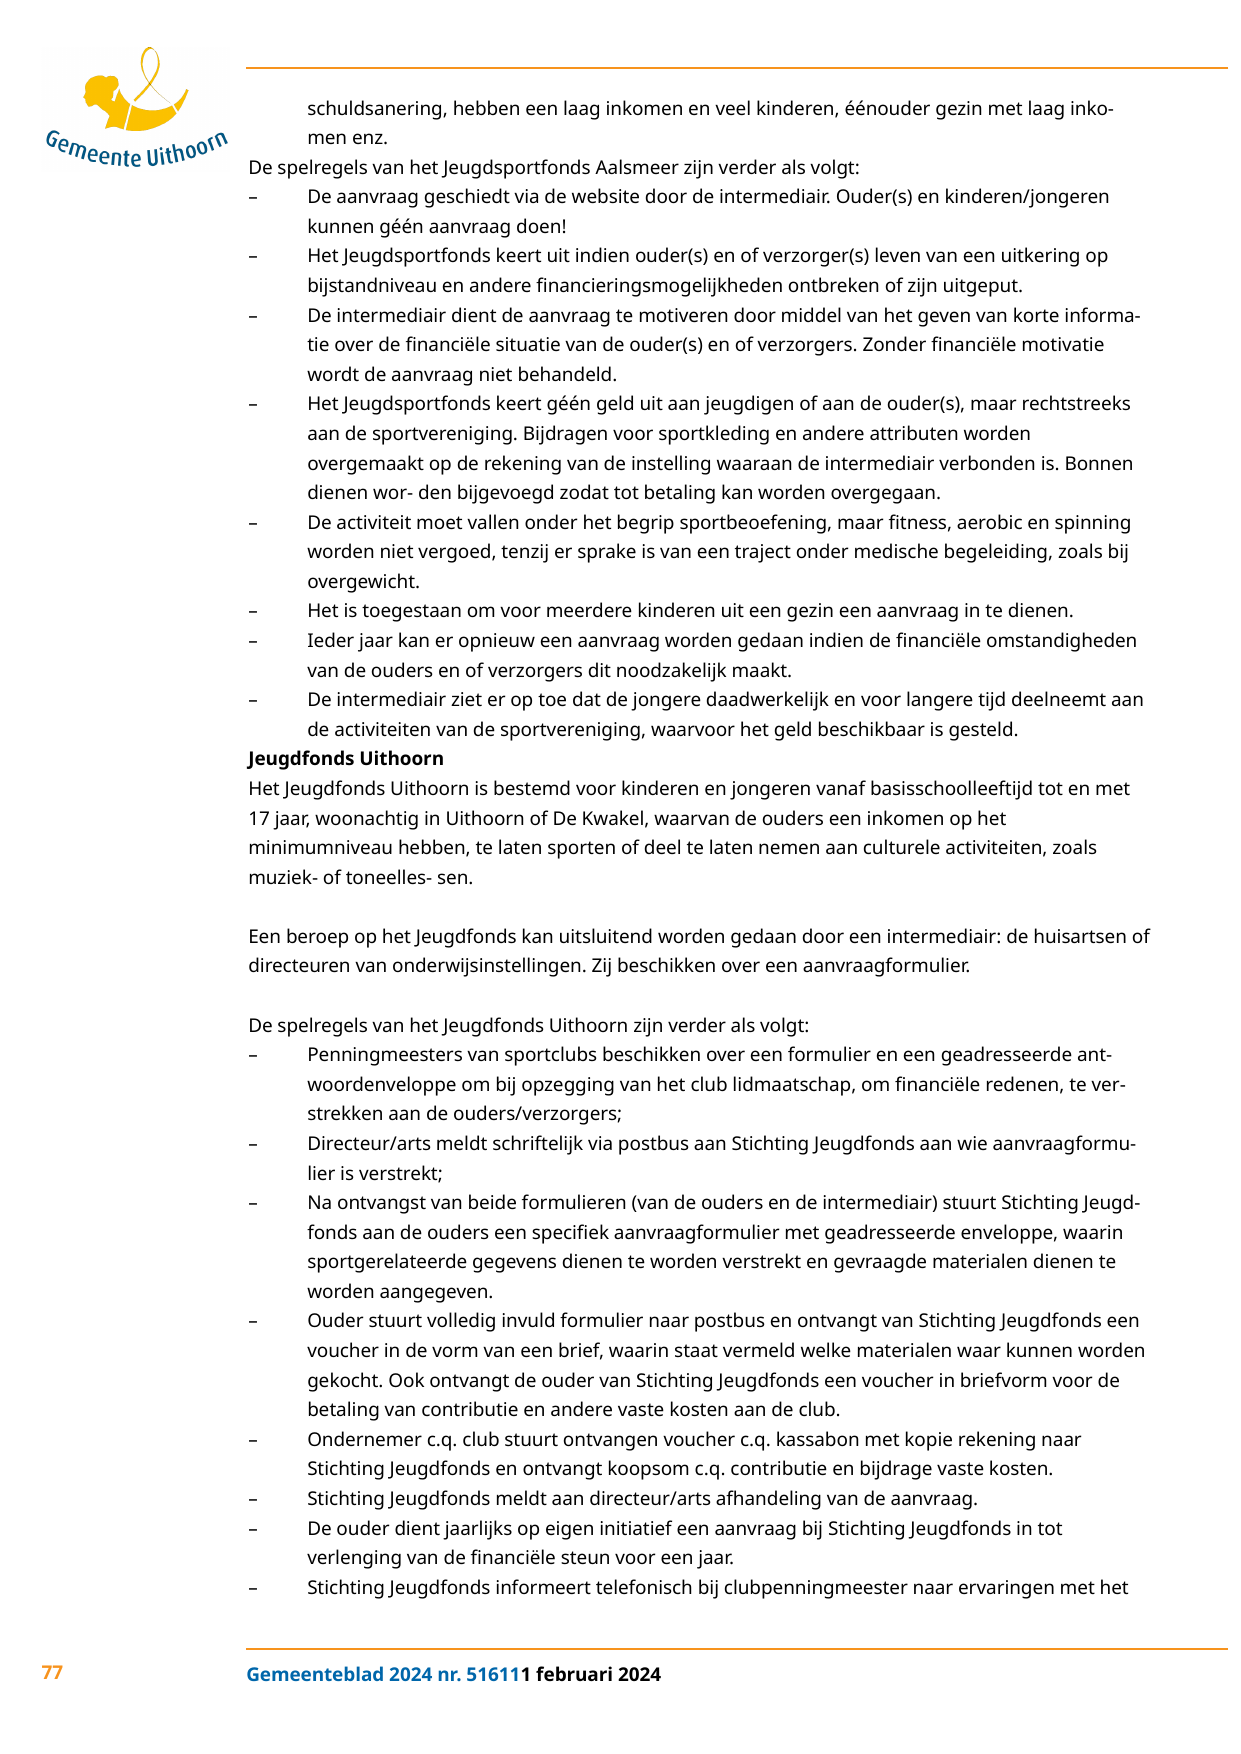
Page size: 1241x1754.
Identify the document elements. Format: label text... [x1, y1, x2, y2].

list Het Jeugdsportfonds keert uit indien ouder(s) en of verzorger(s) leven van een uitkering op bijstandniveau en andere financieringsmogelijkheden ontbreken of zijn uitgeput. [248, 243, 1152, 298]
list De ouder dient jaarlijks op eigen initiatief een aanvraag bij Stichting Jeugdfonds in tot verlenging van de financiële steun voor een jaar. [248, 1515, 1152, 1570]
list Directeur/arts meldt schriftelijk via postbus aan Stichting Jeugdfonds aan wie aanvraagformu- lier is verstrekt; [248, 1130, 1152, 1186]
picture [41, 47, 231, 172]
list schuldsanering, hebben een laag inkomen en veel kinderen, éénouder gezin met laag inko- men enz. [248, 95, 1152, 150]
list Ieder jaar kan er opnieuw een aanvraag worden gedaan indien de financiële omstandigheden van de ouders en of verzorgers dit noodzakelijk maakt. [248, 627, 1152, 683]
text Een beroep op het Jeugdfonds kan uitsluitend worden gedaan door een intermediair: de huisartsen of directeuren van onderwijsinstellingen. Zij beschikken over een aanvraagformulier. [248, 923, 1152, 978]
list Penningmeesters van sportclubs beschikken over een formulier en een geadresseerde ant- woordenveloppe om bij opzegging van het club lidmaatschap, om financiële redenen, te ver- strekken aan de ouders/verzorgers; [248, 1041, 1152, 1126]
list De intermediair dient de aanvraag te motiveren door middel van het geven van korte informa- tie over de financiële situatie van de ouder(s) en of verzorgers. Zonder financiële motivatie wordt de aanvraag niet behandeld. [248, 302, 1152, 387]
list Stichting Jeugdfonds informeert telefonisch bij clubpenningmeester naar ervaringen met het [248, 1574, 1152, 1600]
list De intermediair ziet er op toe dat de jongere daadwerkelijk en voor langere tijd deelneemt aan de activiteiten van de sportvereniging, waarvoor het geld beschikbaar is gesteld. [248, 686, 1152, 742]
list Het Jeugdsportfonds keert géén geld uit aan jeugdigen of aan de ouder(s), maar rechtstreeks aan de sportvereniging. Bijdragen voor sportkleding en andere attributen worden overgemaakt op de rekening van de instelling waaraan de intermediair verbonden is. Bonnen dienen wor- den bijgevoegd zodat tot betaling kan worden overgegaan. [248, 391, 1152, 505]
list Stichting Jeugdfonds meldt aan directeur/arts afhandeling van de aanvraag. [248, 1485, 1152, 1511]
list De aanvraag geschiedt via de website door de intermediair. Ouder(s) en kinderen/jongeren kunnen géén aanvraag doen! [248, 183, 1152, 239]
list Na ontvangst van beide formulieren (van de ouders en de intermediair) stuurt Stichting Jeugd- fonds aan de ouders een specifiek aanvraagformulier met geadresseerde enveloppe, waarin sportgerelateerde gegevens dienen te worden verstrekt en gevraagde materialen dienen te worden aangegeven. [248, 1189, 1152, 1304]
list Het is toegestaan om voor meerdere kinderen uit een gezin een aanvraag in te dienen. [248, 598, 1152, 623]
text De spelregels van het Jeugdfonds Uithoorn zijn verder als volgt: [248, 1012, 1152, 1038]
text De spelregels van het Jeugdsportfonds Aalsmeer zijn verder als volgt: [248, 154, 1152, 180]
list Ondernemer c.q. club stuurt ontvangen voucher c.q. kassabon met kopie rekening naar Stichting Jeugdfonds en ontvangt koopsom c.q. contributie en bijdrage vaste kosten. [248, 1426, 1152, 1481]
list Ouder stuurt volledig invuld formulier naar postbus en ontvangt van Stichting Jeugdfonds een voucher in de vorm van een brief, waarin staat vermeld welke materialen waar kunnen worden gekocht. Ook ontvangt de ouder van Stichting Jeugdfonds een voucher in briefvorm voor de betaling van contributie en andere vaste kosten aan de club. [248, 1308, 1152, 1422]
list De activiteit moet vallen onder het begrip sportbeoefening, maar fitness, aerobic en spinning worden niet vergoed, tenzij er sprake is van een traject onder medische begeleiding, zoals bij overgewicht. [248, 509, 1152, 594]
text Het Jeugdfonds Uithoorn is bestemd voor kinderen en jongeren vanaf basisschoolleeftijd tot en met 17 jaar, woonachtig in Uithoorn of De Kwakel, waarvan de ouders een inkomen op het minimumniveau hebben, te laten sporten of deel te laten nemen aan culturele activiteiten, zoals muziek- of toneelles- sen. [248, 775, 1152, 890]
text Jeugdfonds Uithoorn [248, 746, 1152, 771]
